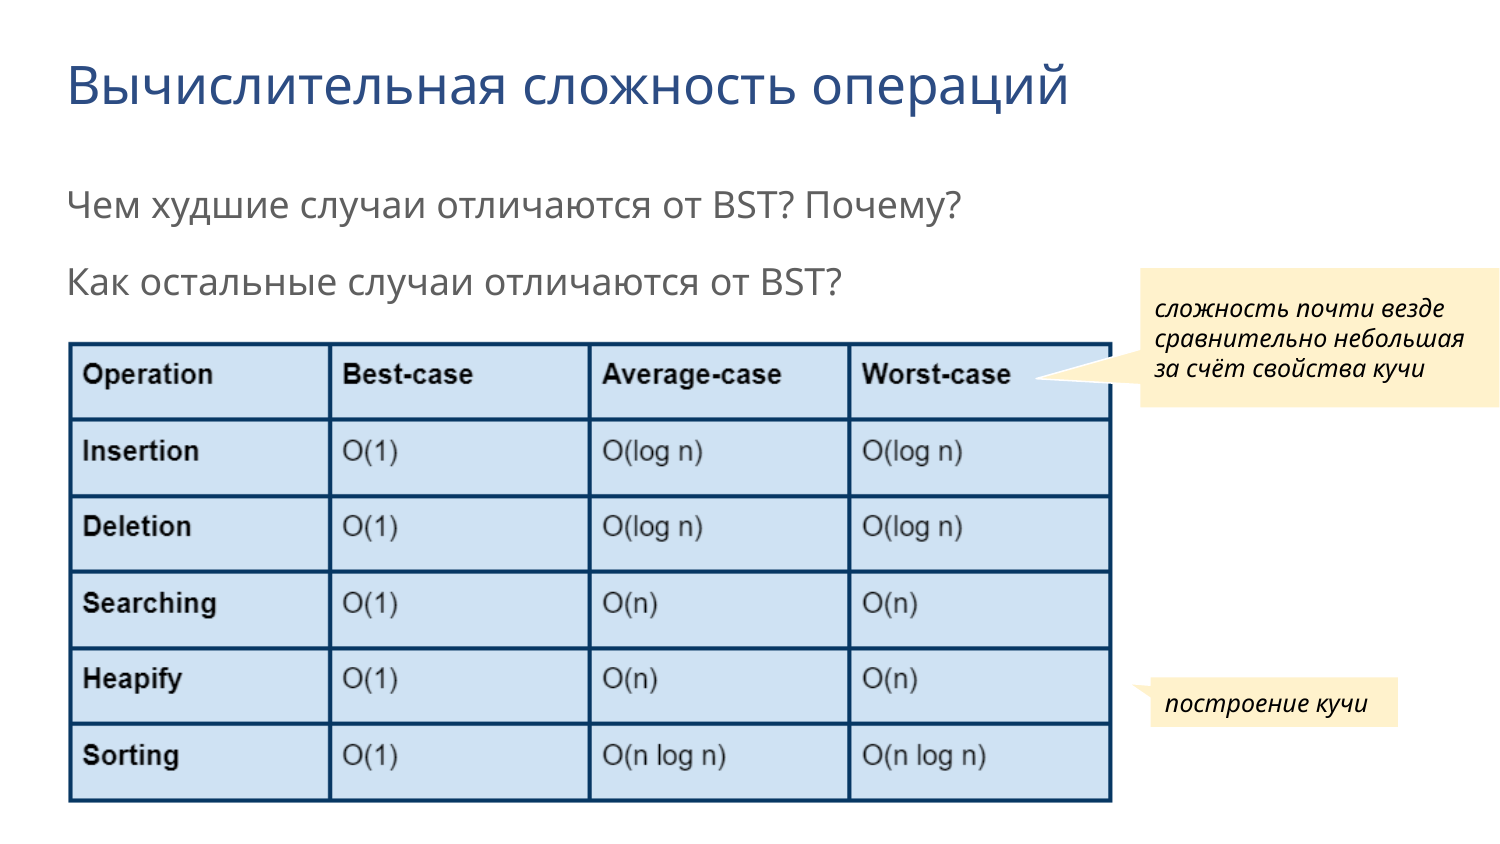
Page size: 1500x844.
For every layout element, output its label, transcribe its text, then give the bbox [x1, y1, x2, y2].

text_box сложность почти везде сравнительно небольшая за счёт свойства кучи [1036, 267, 1500, 409]
title Вычислительная сложность операций [51, 36, 1449, 131]
list Чем худшие случаи отличаются от BST? Почему? Как остальные случаи отличаются от BST? [51, 159, 1449, 815]
text_box построение кучи [1128, 676, 1399, 728]
picture [63, 338, 1114, 807]
